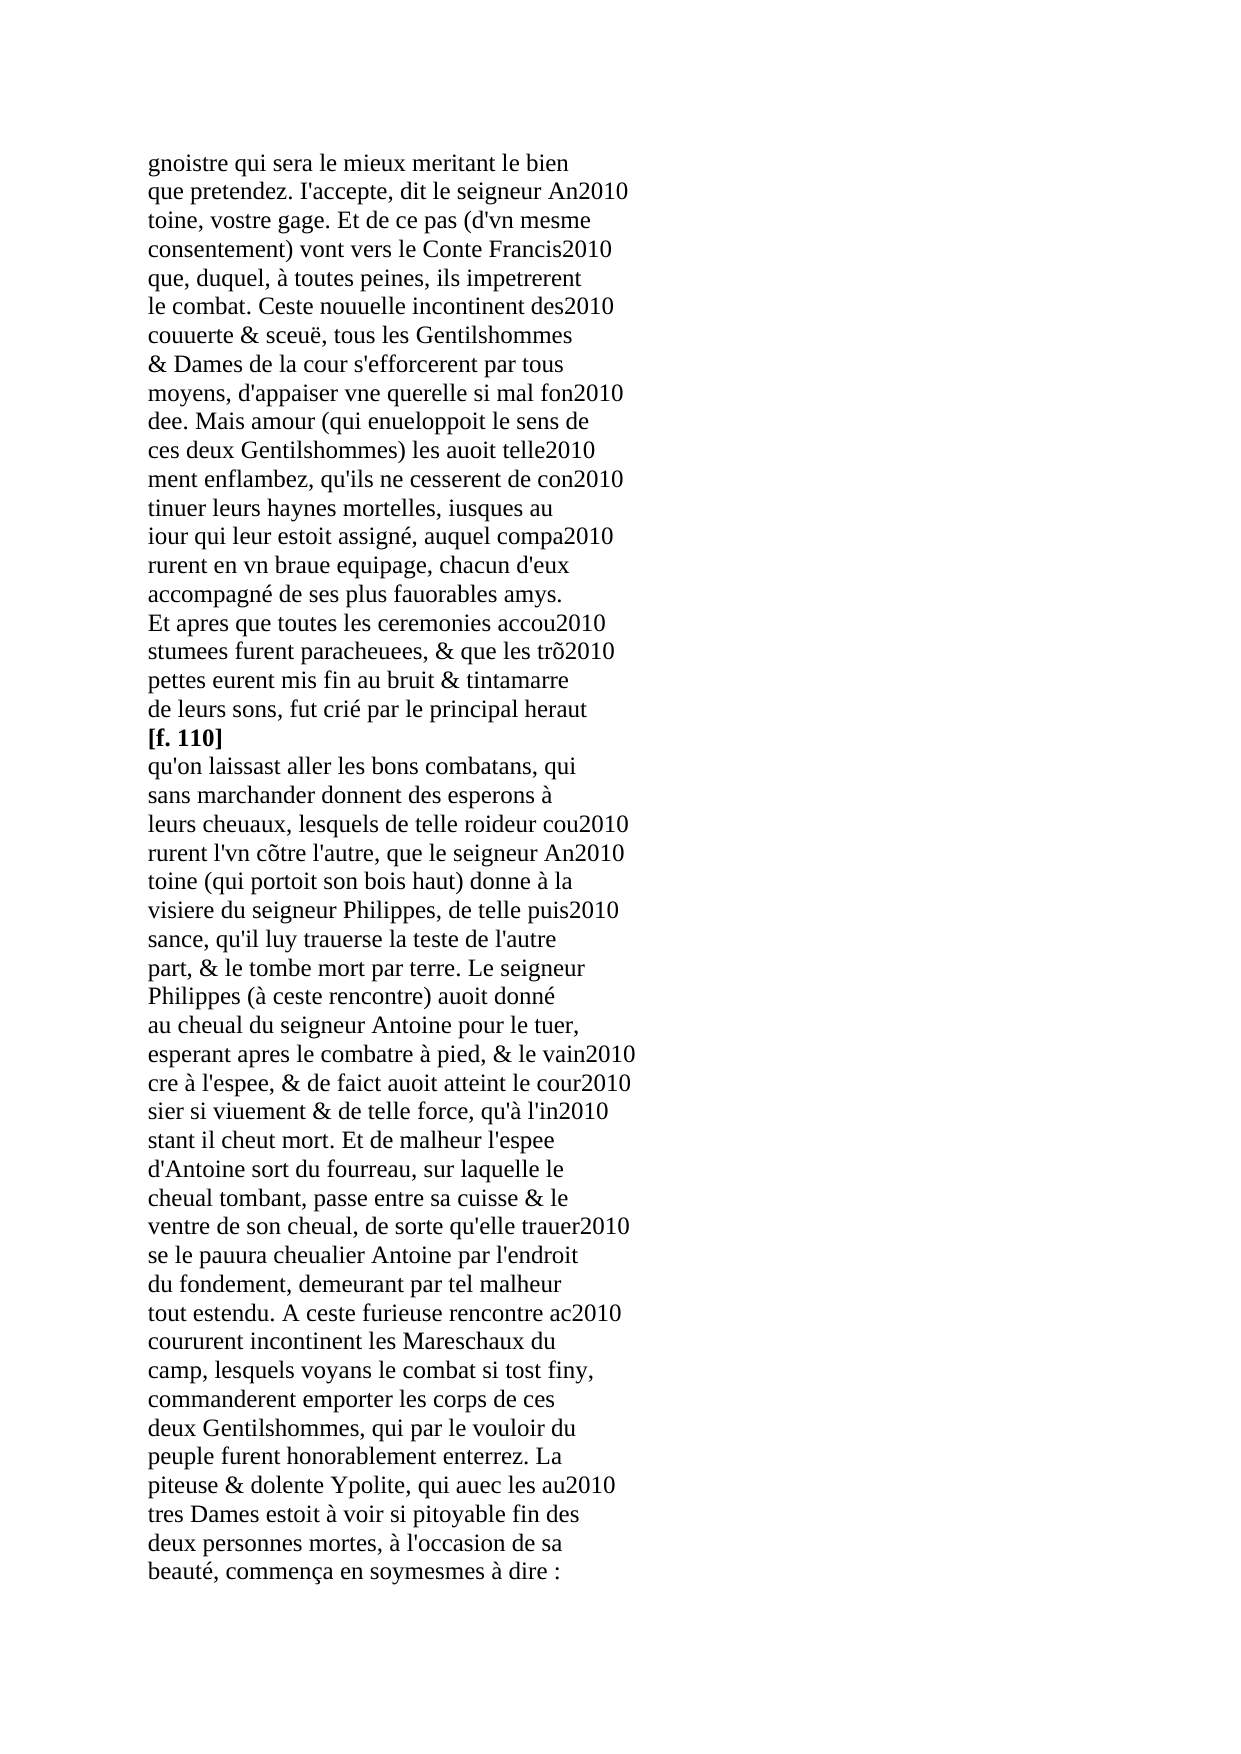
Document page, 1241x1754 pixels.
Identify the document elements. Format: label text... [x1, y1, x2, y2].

text gnoistre qui sera le mieux meritant le bien que pretendez. I'accepte, dit le seigneur An2010 toine, vostre gage. Et de ce pas (d'vn mesme consentement) vont vers le Conte Francis2010 que, duquel, à toutes peines, ils impetrerent le combat. Ceste nouuelle incontinent des2010 couuerte & sceuë, tous les Gentilshommes & Dames de la cour s'efforcerent par tous moyens, d'appaiser vne querelle si mal fon2010 dee. Mais amour (qui enueloppoit le sens de ces deux Gentilshommes) les auoit telle2010 ment enflambez, qu'ils ne cesserent de con2010 tinuer leurs haynes mortelles, iusques au iour qui leur estoit assigné, auquel compa2010 rurent en vn braue equipage, chacun d'eux accompagné de ses plus fauorables amys. Et apres que toutes les ceremonies accou2010 stumees furent paracheuees, & que les trõ2010 pettes eurent mis fin au bruit & tintamarre de leurs sons, fut crié par le principal heraut [f. 110] qu'on laissast aller les bons combatans, qui sans marchander donnent des esperons à leurs cheuaux, lesquels de telle roideur cou2010 rurent l'vn cõtre l'autre, que le seigneur An2010 toine (qui portoit son bois haut) donne à la visiere du seigneur Philippes, de telle puis2010 sance, qu'il luy trauerse la teste de l'autre part, & le tombe mort par terre. Le seigneur Philippes (à ceste rencontre) auoit donné au cheual du seigneur Antoine pour le tuer, esperant apres le combatre à pied, & le vain2010 cre à l'espee, & de faict auoit atteint le cour2010 sier si viuement & de telle force, qu'à l'in2010 stant il cheut mort. Et de malheur l'espee d'Antoine sort du fourreau, sur laquelle le cheual tombant, passe entre sa cuisse & le ventre de son cheual, de sorte qu'elle trauer2010 se le pauura cheualier Antoine par l'endroit du fondement, demeurant par tel malheur tout estendu. A ceste furieuse rencontre ac2010 coururent incontinent les Mareschaux du camp, lesquels voyans le combat si tost finy, commanderent emporter les corps de ces deux Gentilshommes, qui par le vouloir du peuple furent honorablement enterrez. La piteuse & dolente Ypolite, qui auec les au2010 tres Dames estoit à voir si pitoyable fin des deux personnes mortes, à l'occasion de sa beauté, commença en soymesmes à dire : [148, 148, 1093, 1585]
